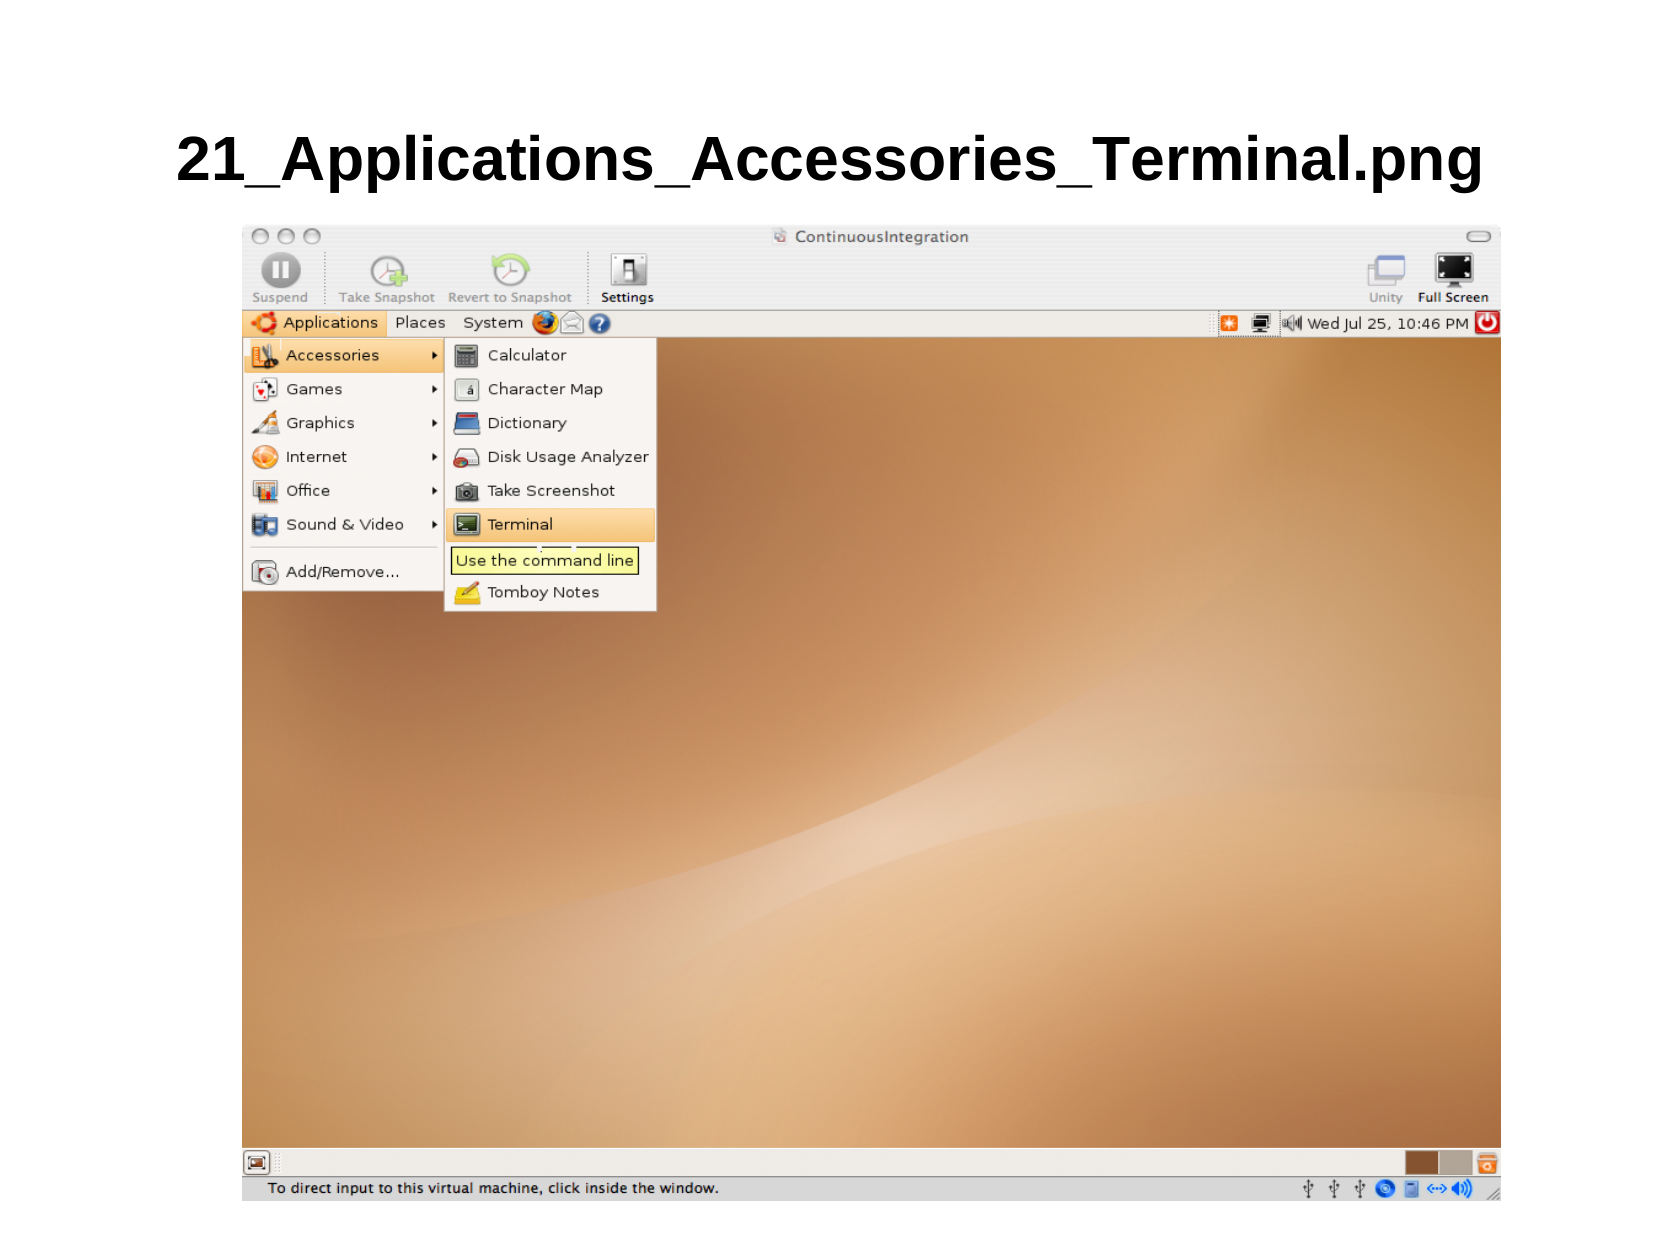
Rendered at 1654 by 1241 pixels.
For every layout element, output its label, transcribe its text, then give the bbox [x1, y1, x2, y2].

picture [242, 224, 1501, 1201]
title 21_Applications_Accessories_Terminal.png [87, 55, 1576, 263]
